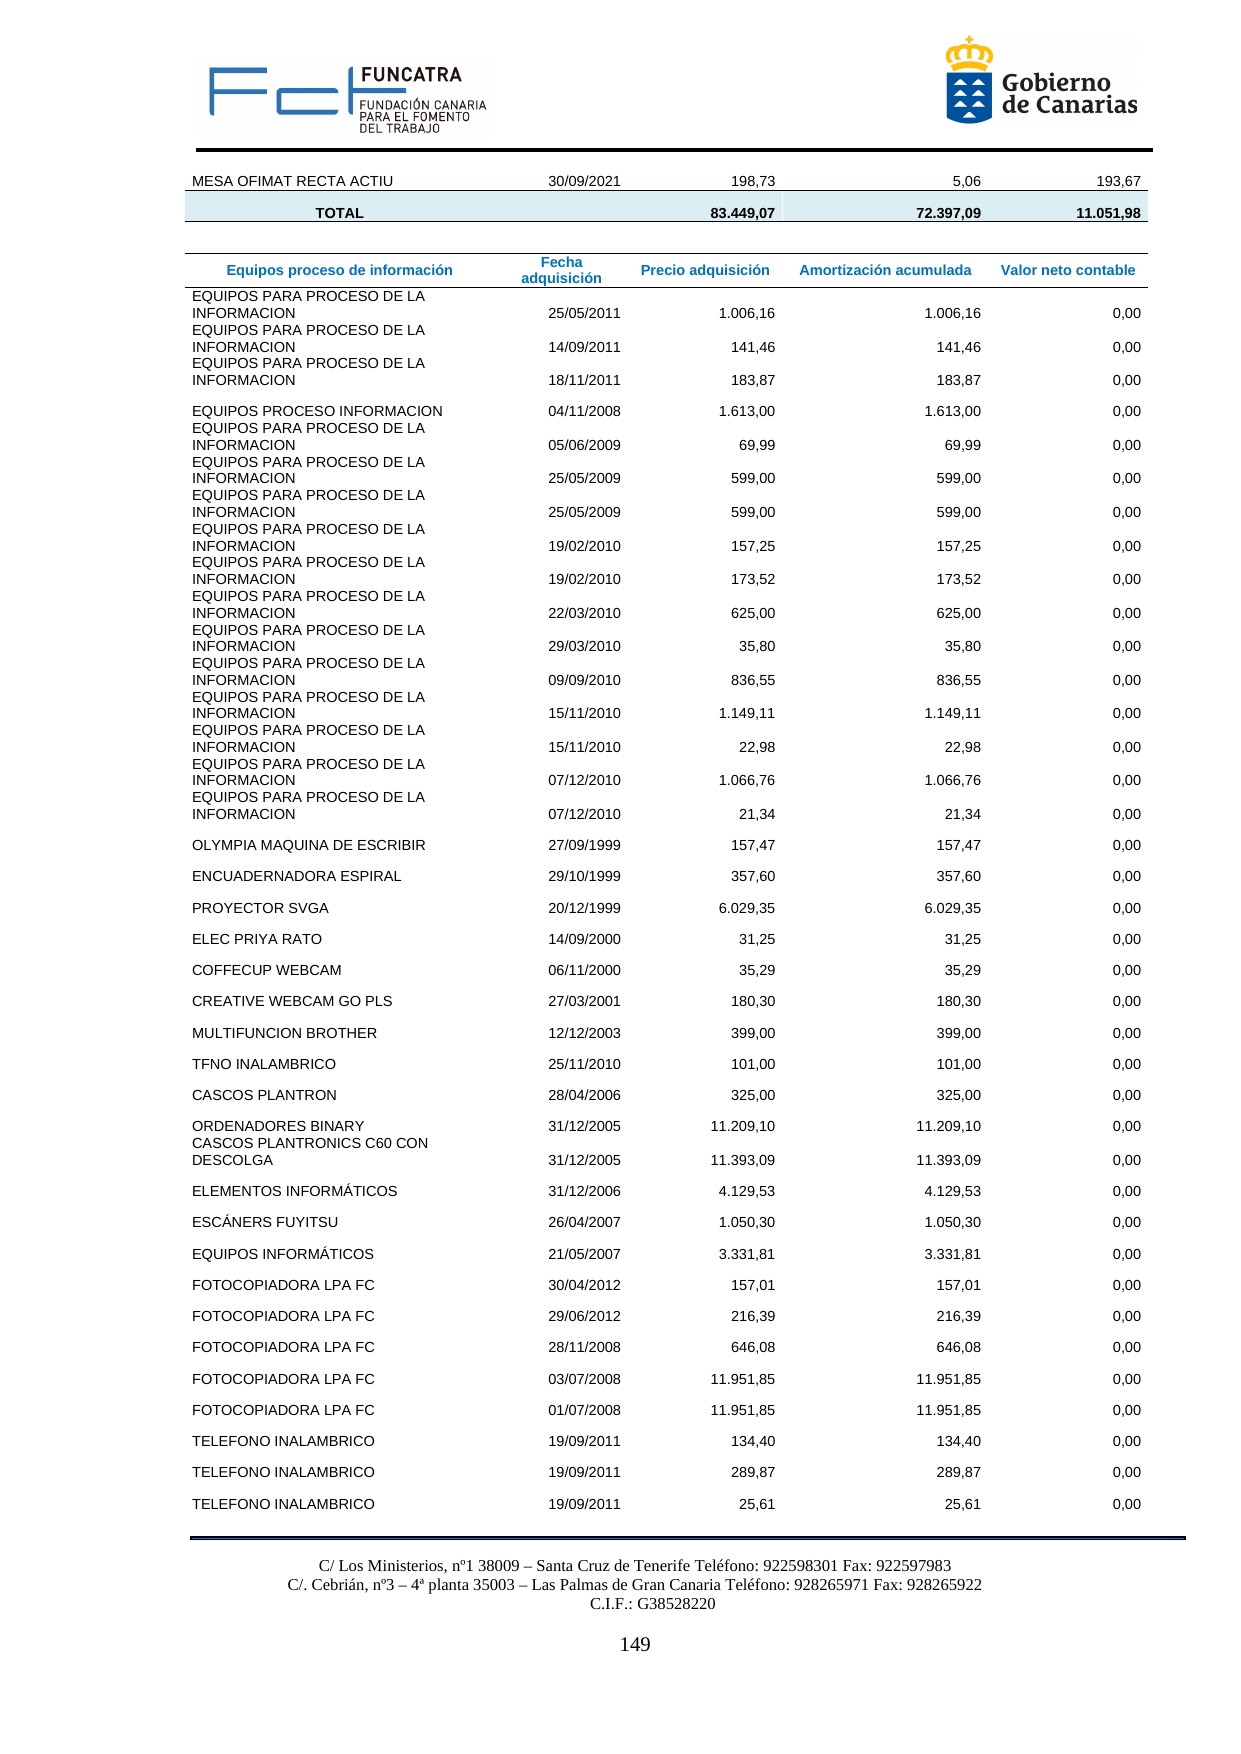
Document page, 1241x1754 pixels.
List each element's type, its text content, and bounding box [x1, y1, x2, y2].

table_cell 25/05/2011 [495, 288, 628, 322]
picture [195, 57, 492, 138]
table_cell FOTOCOPIADORA LPA FC [185, 1356, 495, 1387]
table_cell EQUIPOS PARA PROCESO DE LA INFORMACION [185, 487, 495, 521]
table_cell MULTIFUNCION BROTHER [185, 1010, 495, 1041]
table_cell 399,00 [783, 1010, 988, 1041]
table_cell 15/11/2010 [495, 722, 628, 755]
table_cell 30/09/2021 [495, 159, 628, 190]
table_cell [495, 222, 628, 252]
table_cell EQUIPOS PARA PROCESO DE LA INFORMACION [185, 288, 495, 322]
table_cell EQUIPOS PARA PROCESO DE LA INFORMACION [185, 722, 495, 755]
table_cell 25,61 [783, 1481, 988, 1512]
table_cell 1.066,76 [783, 755, 988, 789]
table_cell EQUIPOS INFORMÁTICOS [185, 1231, 495, 1262]
table_cell 22,98 [628, 722, 782, 755]
table_cell 325,00 [783, 1073, 988, 1104]
table_cell EQUIPOS PARA PROCESO DE LA INFORMACION [185, 454, 495, 487]
table_cell 15/11/2010 [495, 688, 628, 722]
table_cell 12/12/2003 [495, 1010, 628, 1041]
table_cell 599,00 [783, 454, 988, 487]
table_cell 0,00 [988, 1010, 1148, 1041]
table_cell 3.331,81 [783, 1231, 988, 1262]
table_cell PROYECTOR SVGA [185, 885, 495, 916]
table_cell 157,47 [628, 823, 782, 854]
table_cell 0,00 [988, 1356, 1148, 1387]
table_cell 11.951,85 [628, 1356, 782, 1387]
table_cell 1.149,11 [628, 688, 782, 722]
table_cell 11.951,85 [783, 1387, 988, 1418]
table_cell 11.209,10 [783, 1104, 988, 1135]
table_cell 625,00 [628, 588, 782, 621]
table_cell MESA OFIMAT RECTA ACTIU [185, 159, 495, 190]
table_cell 25/05/2009 [495, 487, 628, 521]
table_cell 399,00 [628, 1010, 782, 1041]
table_cell FOTOCOPIADORA LPA FC [185, 1262, 495, 1293]
table_cell 157,25 [628, 521, 782, 554]
table_cell 0,00 [988, 854, 1148, 885]
table_cell 31/12/2005 [495, 1104, 628, 1135]
table_cell 09/09/2010 [495, 655, 628, 688]
table_cell TELEFONO INALAMBRICO [185, 1481, 495, 1512]
table_cell 11.951,85 [783, 1356, 988, 1387]
table_cell 193,67 [988, 159, 1148, 190]
table_cell 1.613,00 [783, 389, 988, 420]
table_cell 25/05/2009 [495, 454, 628, 487]
table_cell 06/11/2000 [495, 948, 628, 979]
table_cell 0,00 [988, 885, 1148, 916]
table_cell 6.029,35 [783, 885, 988, 916]
table_cell 646,08 [783, 1325, 988, 1356]
table_cell EQUIPOS PARA PROCESO DE LA INFORMACION [185, 554, 495, 588]
table_cell 0,00 [988, 823, 1148, 854]
table_cell 0,00 [988, 1104, 1148, 1135]
table_cell 0,00 [988, 355, 1148, 389]
table_cell 289,87 [783, 1450, 988, 1481]
table_cell 11.051,98 [988, 191, 1148, 221]
table_cell 29/03/2010 [495, 621, 628, 655]
table_cell 11.951,85 [628, 1387, 782, 1418]
table_cell EQUIPOS PARA PROCESO DE LA INFORMACION [185, 755, 495, 789]
table_cell 18/11/2011 [495, 355, 628, 389]
table_cell 0,00 [988, 454, 1148, 487]
table_cell 180,30 [783, 979, 988, 1010]
table_cell 0,00 [988, 789, 1148, 822]
table_cell 25/11/2010 [495, 1041, 628, 1072]
table_cell 0,00 [988, 1073, 1148, 1104]
table_cell 134,40 [783, 1419, 988, 1450]
table_cell 0,00 [988, 288, 1148, 322]
table_cell CASCOS PLANTRON [185, 1073, 495, 1104]
table_cell EQUIPOS PARA PROCESO DE LA INFORMACION [185, 521, 495, 554]
table_cell 0,00 [988, 621, 1148, 655]
table_cell 0,00 [988, 1200, 1148, 1231]
table_cell 11.209,10 [628, 1104, 782, 1135]
table_cell [185, 222, 495, 252]
table_cell EQUIPOS PARA PROCESO DE LA INFORMACION [185, 322, 495, 355]
table_cell ELEMENTOS INFORMÁTICOS [185, 1169, 495, 1200]
table_cell 28/04/2006 [495, 1073, 628, 1104]
table_cell 35,80 [783, 621, 988, 655]
table_cell 0,00 [988, 487, 1148, 521]
table_cell 25,61 [628, 1481, 782, 1512]
table_cell 625,00 [783, 588, 988, 621]
table_cell 4.129,53 [783, 1169, 988, 1200]
table_cell ORDENADORES BINARY [185, 1104, 495, 1135]
table_cell 0,00 [988, 420, 1148, 453]
table_cell 27/09/1999 [495, 823, 628, 854]
table_cell 0,00 [988, 916, 1148, 947]
table_cell 21/05/2007 [495, 1231, 628, 1262]
table_cell ELEC PRIYA RATO [185, 916, 495, 947]
table_cell TFNO INALAMBRICO [185, 1041, 495, 1072]
table_cell 22,98 [783, 722, 988, 755]
table_cell 0,00 [988, 1231, 1148, 1262]
table_cell EQUIPOS PARA PROCESO DE LA INFORMACION [185, 588, 495, 621]
table_cell 19/09/2011 [495, 1419, 628, 1450]
table_cell EQUIPOS PARA PROCESO DE LA INFORMACION [185, 621, 495, 655]
table_cell 21,34 [783, 789, 988, 822]
table_cell 216,39 [628, 1294, 782, 1325]
table_cell 1.613,00 [628, 389, 782, 420]
table_cell 0,00 [988, 1135, 1148, 1168]
table_cell 30/04/2012 [495, 1262, 628, 1293]
table_cell TOTAL [185, 191, 495, 221]
table_cell 04/11/2008 [495, 389, 628, 420]
table_cell 21,34 [628, 789, 782, 822]
table_cell 31,25 [628, 916, 782, 947]
table_cell EQUIPOS PARA PROCESO DE LA INFORMACION [185, 655, 495, 688]
table_cell OLYMPIA MAQUINA DE ESCRIBIR [185, 823, 495, 854]
table_cell 14/09/2011 [495, 322, 628, 355]
table_cell 0,00 [988, 979, 1148, 1010]
table_cell 6.029,35 [628, 885, 782, 916]
table_cell TELEFONO INALAMBRICO [185, 1450, 495, 1481]
table_cell 289,87 [628, 1450, 782, 1481]
table_cell 31,25 [783, 916, 988, 947]
table_cell 357,60 [783, 854, 988, 885]
table_cell 0,00 [988, 389, 1148, 420]
table_cell 646,08 [628, 1325, 782, 1356]
table_cell 20/12/1999 [495, 885, 628, 916]
table_cell 5,06 [783, 159, 988, 190]
table_cell [783, 222, 988, 252]
table_cell EQUIPOS PARA PROCESO DE LA INFORMACION [185, 355, 495, 389]
table_cell 183,87 [783, 355, 988, 389]
table_cell 19/09/2011 [495, 1450, 628, 1481]
table_cell 83.449,07 [628, 191, 782, 221]
table_cell 26/04/2007 [495, 1200, 628, 1231]
table_cell Precio adquisición [628, 254, 782, 287]
table_cell 0,00 [988, 1169, 1148, 1200]
table_cell 141,46 [628, 322, 782, 355]
table_cell ESCÁNERS FUYITSU [185, 1200, 495, 1231]
table_cell 134,40 [628, 1419, 782, 1450]
table_cell 101,00 [628, 1041, 782, 1072]
table_cell 836,55 [628, 655, 782, 688]
table_cell 05/06/2009 [495, 420, 628, 453]
table_cell 1.149,11 [783, 688, 988, 722]
table_cell 836,55 [783, 655, 988, 688]
table_cell 1.006,16 [783, 288, 988, 322]
table_cell 03/07/2008 [495, 1356, 628, 1387]
table_cell 157,01 [783, 1262, 988, 1293]
table_cell Valor neto contable [988, 254, 1148, 287]
table_cell 19/02/2010 [495, 521, 628, 554]
table_cell Equipos proceso de información [185, 254, 495, 287]
table_cell 180,30 [628, 979, 782, 1010]
table_cell 0,00 [988, 1041, 1148, 1072]
table_cell 01/07/2008 [495, 1387, 628, 1418]
table_cell [988, 222, 1148, 252]
table_cell 72.397,09 [783, 191, 988, 221]
table_cell 183,87 [628, 355, 782, 389]
table_cell 0,00 [988, 688, 1148, 722]
table_cell CASCOS PLANTRONICS C60 CON DESCOLGA [185, 1135, 495, 1168]
table_cell 0,00 [988, 1262, 1148, 1293]
table_cell 0,00 [988, 521, 1148, 554]
table_cell 3.331,81 [628, 1231, 782, 1262]
table_cell 0,00 [988, 948, 1148, 979]
table_cell [628, 222, 782, 252]
table_cell [495, 191, 628, 221]
table_cell 101,00 [783, 1041, 988, 1072]
table_cell 31/12/2005 [495, 1135, 628, 1168]
table_cell 0,00 [988, 655, 1148, 688]
table_cell EQUIPOS PARA PROCESO DE LA INFORMACION [185, 688, 495, 722]
table_cell 19/02/2010 [495, 554, 628, 588]
table_cell 0,00 [988, 722, 1148, 755]
table_cell 07/12/2010 [495, 789, 628, 822]
table_cell FOTOCOPIADORA LPA FC [185, 1387, 495, 1418]
table_cell 19/09/2011 [495, 1481, 628, 1512]
table_cell Fecha adquisición [495, 254, 628, 287]
table_cell 11.393,09 [783, 1135, 988, 1168]
table_cell TELEFONO INALAMBRICO [185, 1419, 495, 1450]
table_cell 173,52 [783, 554, 988, 588]
table_cell FOTOCOPIADORA LPA FC [185, 1325, 495, 1356]
table_cell 14/09/2000 [495, 916, 628, 947]
table_cell 157,25 [783, 521, 988, 554]
table_cell 1.006,16 [628, 288, 782, 322]
table_cell 1.066,76 [628, 755, 782, 789]
table_cell 599,00 [783, 487, 988, 521]
table_cell 357,60 [628, 854, 782, 885]
table_cell 0,00 [988, 1387, 1148, 1418]
table_cell 157,47 [783, 823, 988, 854]
table_cell FOTOCOPIADORA LPA FC [185, 1294, 495, 1325]
table_cell 4.129,53 [628, 1169, 782, 1200]
table_cell 0,00 [988, 1419, 1148, 1450]
table_cell ENCUADERNADORA ESPIRAL [185, 854, 495, 885]
table_cell Amortización acumulada [783, 254, 988, 287]
table_cell 1.050,30 [783, 1200, 988, 1231]
table_cell 0,00 [988, 1294, 1148, 1325]
table_cell 69,99 [628, 420, 782, 453]
table_cell 141,46 [783, 322, 988, 355]
table_cell 0,00 [988, 554, 1148, 588]
table_cell 1.050,30 [628, 1200, 782, 1231]
table_cell 0,00 [988, 1481, 1148, 1512]
table_cell 198,73 [628, 159, 782, 190]
table_cell 31/12/2006 [495, 1169, 628, 1200]
table_cell 0,00 [988, 1325, 1148, 1356]
table_cell 0,00 [988, 755, 1148, 789]
table_cell 11.393,09 [628, 1135, 782, 1168]
table_cell 27/03/2001 [495, 979, 628, 1010]
table_cell 22/03/2010 [495, 588, 628, 621]
table_cell 216,39 [783, 1294, 988, 1325]
table_cell 69,99 [783, 420, 988, 453]
table_cell CREATIVE WEBCAM GO PLS [185, 979, 495, 1010]
table_cell EQUIPOS PARA PROCESO DE LA INFORMACION [185, 420, 495, 453]
picture [945, 35, 1138, 124]
table_cell 0,00 [988, 1450, 1148, 1481]
table_cell 35,29 [783, 948, 988, 979]
table_cell 29/10/1999 [495, 854, 628, 885]
table_cell EQUIPOS PROCESO INFORMACION [185, 389, 495, 420]
table_cell 599,00 [628, 454, 782, 487]
table_cell 28/11/2008 [495, 1325, 628, 1356]
table_cell 07/12/2010 [495, 755, 628, 789]
table_cell 157,01 [628, 1262, 782, 1293]
table_cell 599,00 [628, 487, 782, 521]
table_cell COFFECUP WEBCAM [185, 948, 495, 979]
table_cell EQUIPOS PARA PROCESO DE LA INFORMACION [185, 789, 495, 822]
table_cell 0,00 [988, 588, 1148, 621]
table_cell 29/06/2012 [495, 1294, 628, 1325]
table_cell 35,29 [628, 948, 782, 979]
table_cell 35,80 [628, 621, 782, 655]
table_cell 325,00 [628, 1073, 782, 1104]
table_cell 0,00 [988, 322, 1148, 355]
table_cell 173,52 [628, 554, 782, 588]
